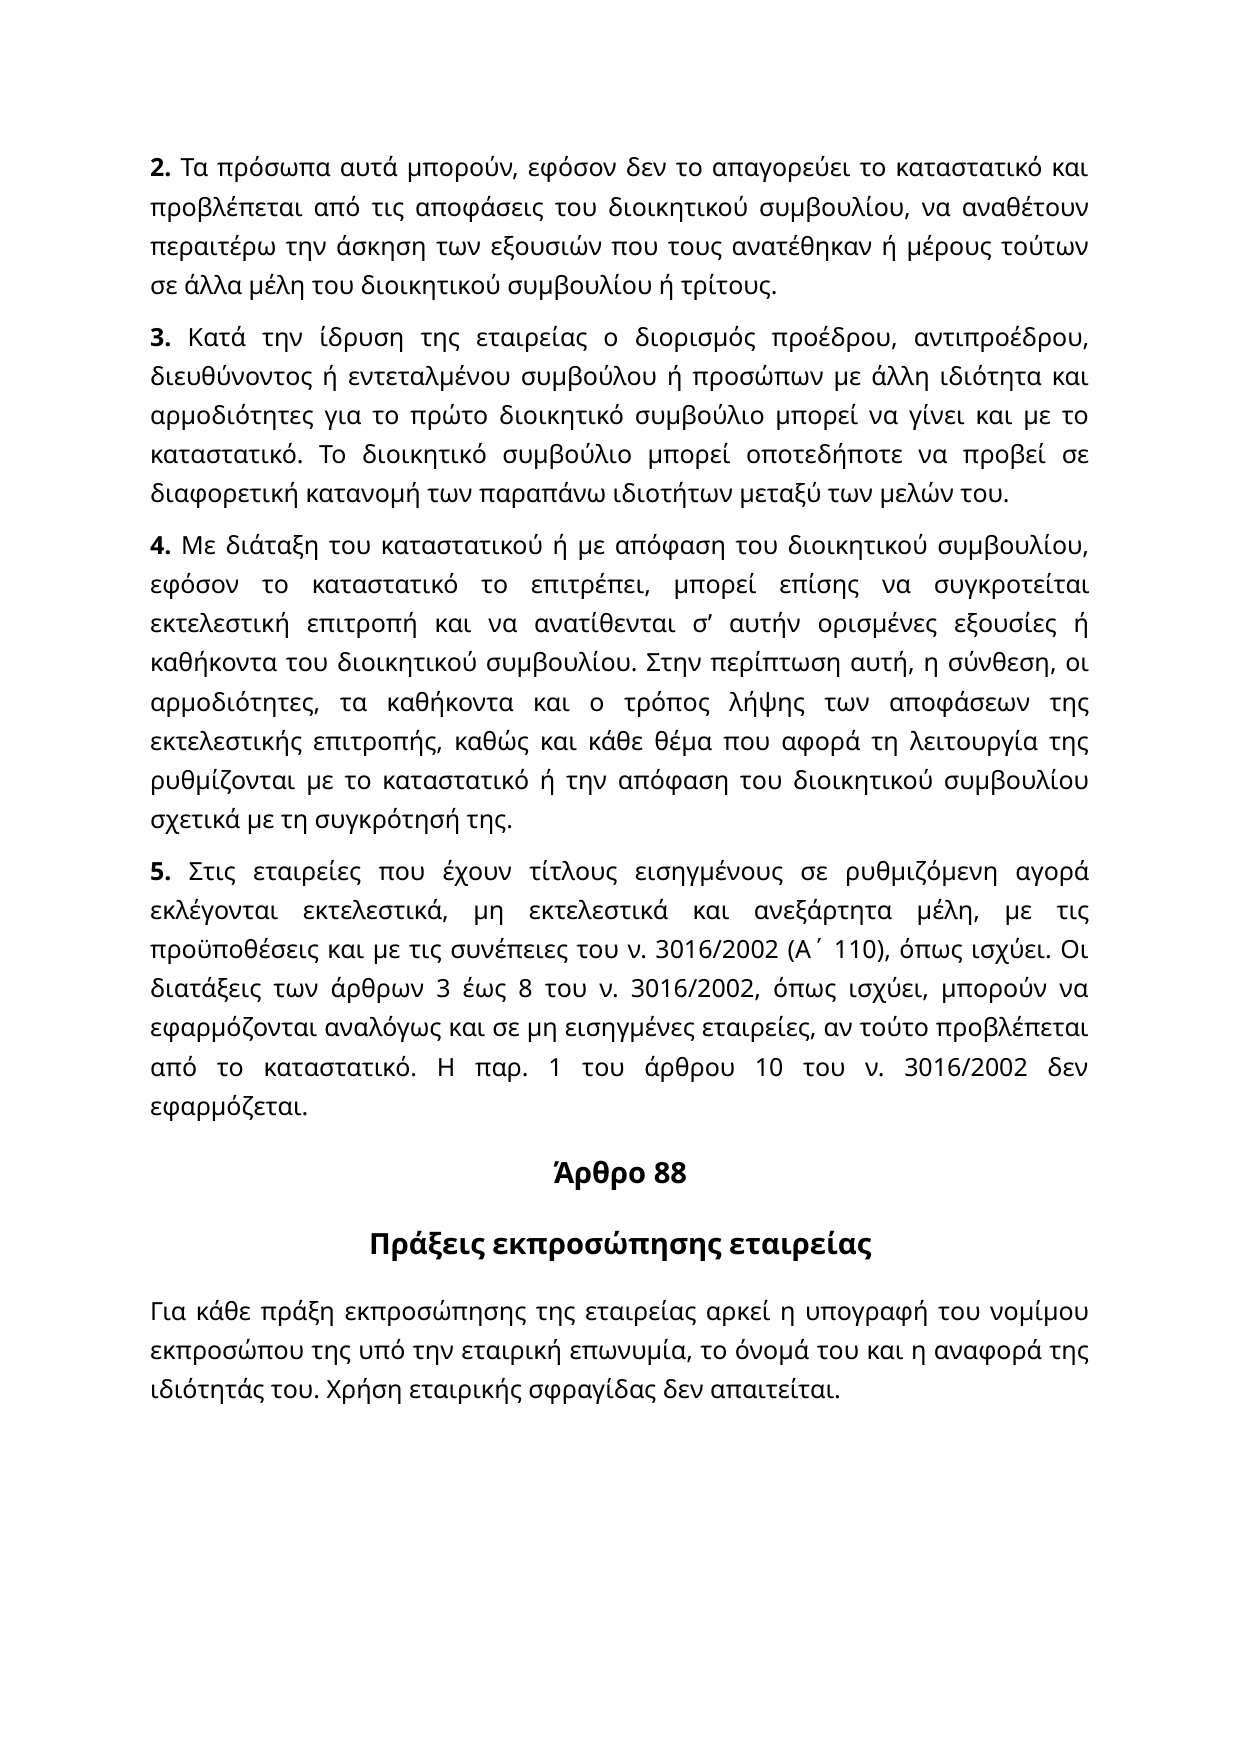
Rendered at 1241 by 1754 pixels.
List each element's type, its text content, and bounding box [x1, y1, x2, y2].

text 3. Κατά την ίδρυση της εταιρείας ο διορισμός προέδρου, αντιπροέδρου, διευθύνοντος ή εντεταλμένου συμβούλου ή προσώπων με άλλη ιδιότητα και αρμοδιότητες για το πρώτο διοικητικό συμβούλιο μπορεί να γίνει και με το καταστατικό. Το διοικητικό συμβούλιο μπορεί οποτεδήποτε να προβεί σε διαφορετική κατανομή των παραπάνω ιδιοτήτων μεταξύ των μελών του. [150, 319, 1090, 510]
subtitle Πράξεις εκπροσώπησης εταιρείας [150, 1223, 1090, 1263]
text 4. Με διάταξη του καταστατικού ή με απόφαση του διοικητικού συμβουλίου, εφόσον το καταστατικό το επιτρέπει, μπορεί επίσης να συγκροτείται εκτελεστική επιτροπή και να ανατίθενται σ’ αυτήν ορισμένες εξουσίες ή καθήκοντα του διοικητικού συμβουλίου. Στην περίπτωση αυτή, η σύνθεση, οι αρμοδιότητες, τα καθήκοντα και ο τρόπος λήψης των αποφάσεων της εκτελεστικής επιτροπής, καθώς και κάθε θέμα που αφορά τη λειτουργία της ρυθμίζονται με το καταστατικό ή την απόφαση του διοικητικού συμβουλίου σχετικά με τη συγκρότησή της. [150, 527, 1090, 836]
subtitle Άρθρο 88 [150, 1152, 1090, 1192]
text 5. Στις εταιρείες που έχουν τίτλους εισηγμένους σε ρυθμιζόμενη αγορά εκλέγονται εκτελεστικά, μη εκτελεστικά και ανεξάρτητα μέλη, με τις προϋποθέσεις και με τις συνέπειες του ν. 3016/2002 (Α΄ 110), όπως ισχύει. Οι διατάξεις των άρθρων 3 έως 8 του ν. 3016/2002, όπως ισχύει, μπορούν να εφαρμόζονται αναλόγως και σε μη εισηγμένες εταιρείες, αν τούτο προβλέπεται από το καταστατικό. Η παρ. 1 του άρθρου 10 του ν. 3016/2002 δεν εφαρμόζεται. [150, 853, 1090, 1122]
text Για κάθε πράξη εκπροσώπησης της εταιρείας αρκεί η υπογραφή του νομίμου εκπροσώπου της υπό την εταιρική επωνυμία, το όνομά του και η αναφορά της ιδιότητάς του. Χρήση εταιρικής σφραγίδας δεν απαιτείται. [150, 1294, 1090, 1406]
text 2. Τα πρόσωπα αυτά μπορούν, εφόσον δεν το απαγορεύει το καταστατικό και προβλέπεται από τις αποφάσεις του διοικητικού συμβουλίου, να αναθέτουν περαιτέρω την άσκηση των εξουσιών που τους ανατέθηκαν ή μέρους τούτων σε άλλα μέλη του διοικητικού συμβουλίου ή τρίτους. [150, 150, 1090, 302]
